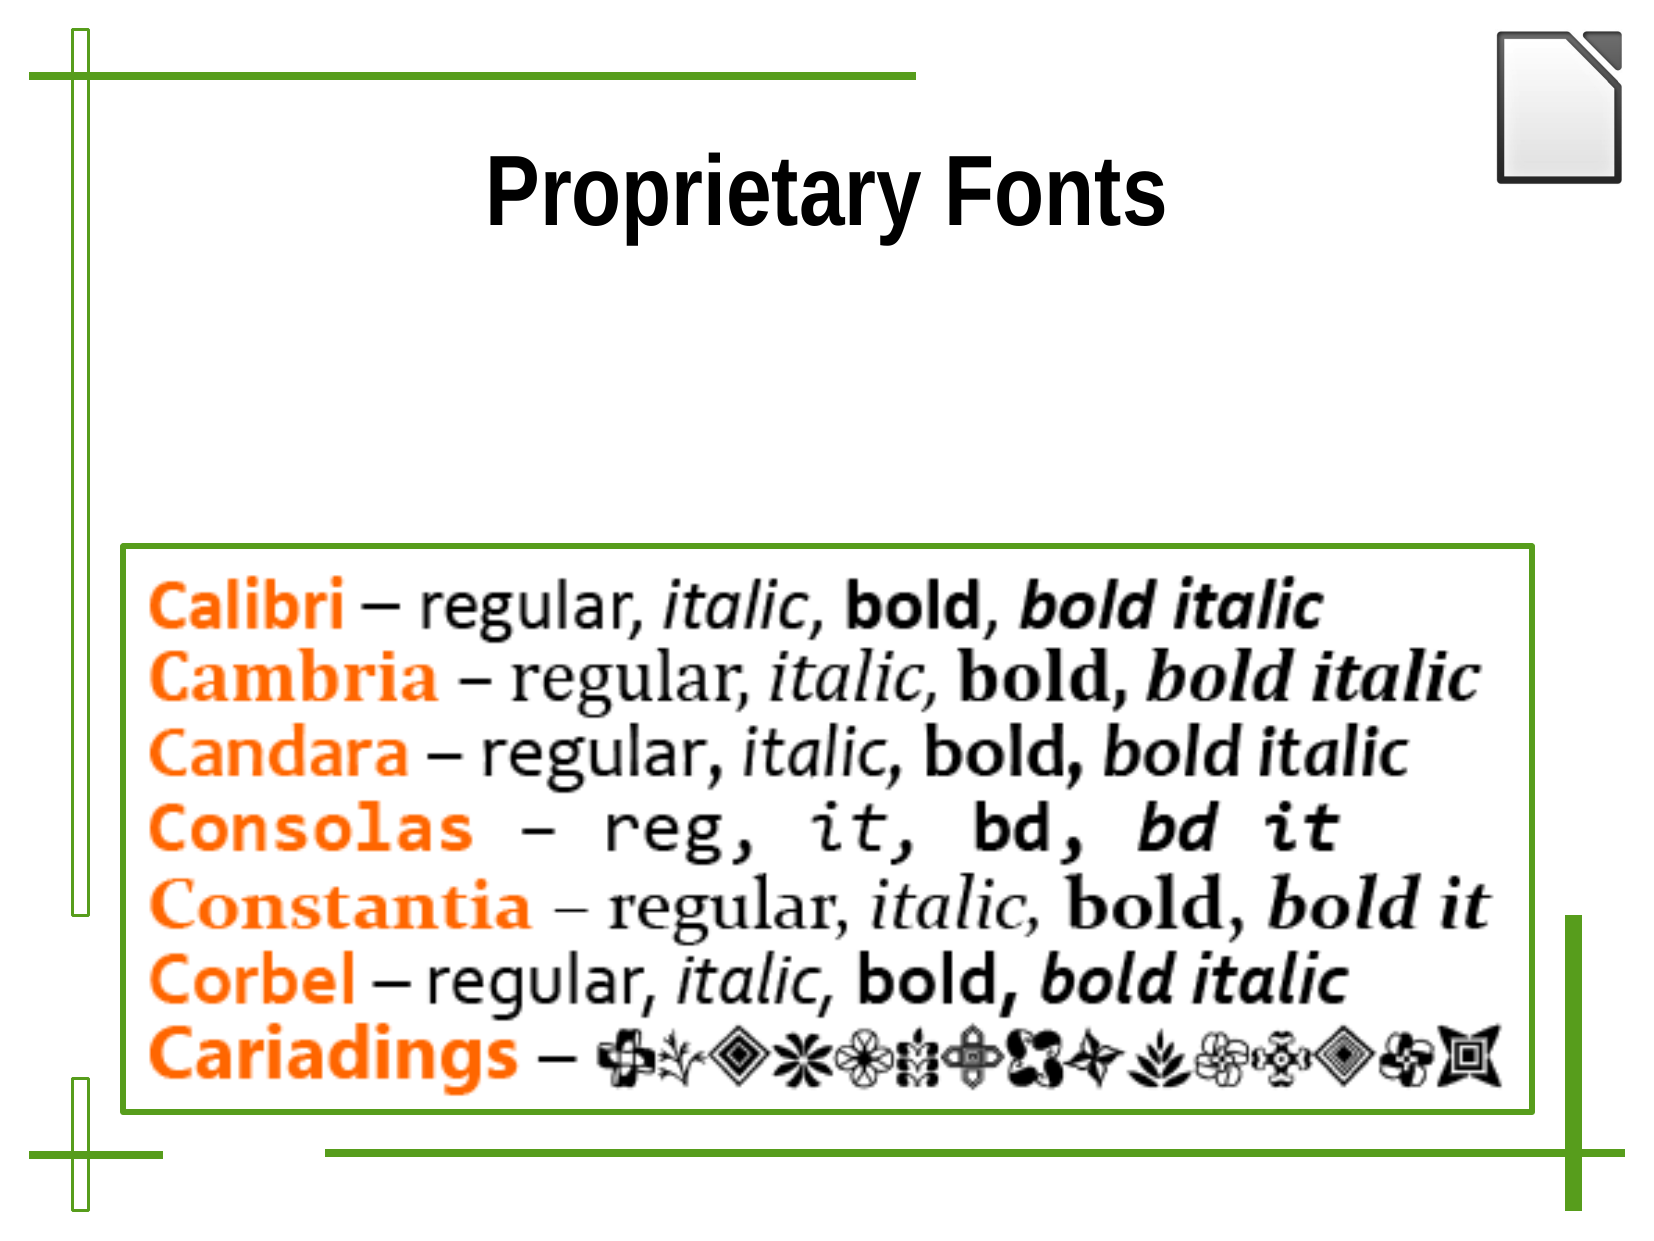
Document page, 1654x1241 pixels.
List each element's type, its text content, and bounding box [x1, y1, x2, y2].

title Proprietary Fonts [118, 118, 1536, 260]
picture [1494, 29, 1624, 186]
picture [126, 549, 1530, 1110]
